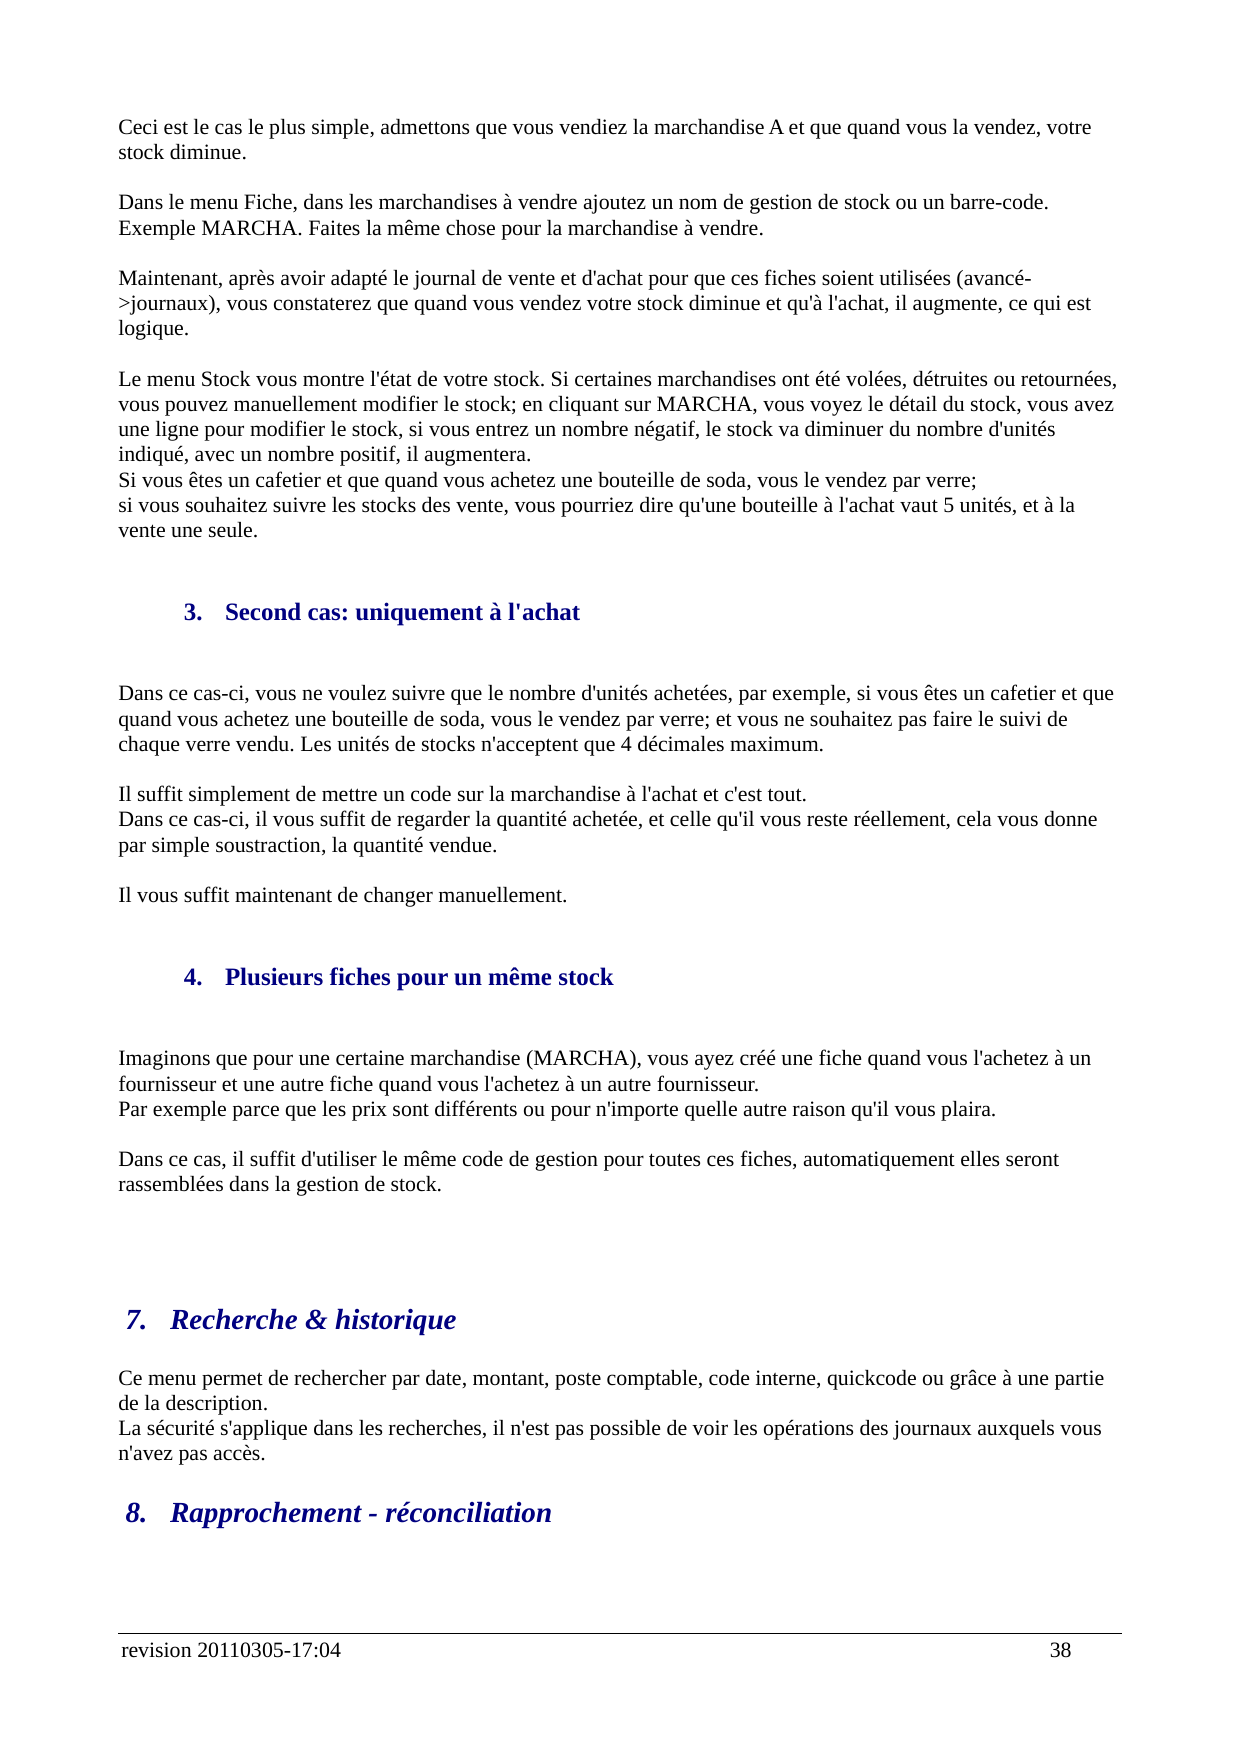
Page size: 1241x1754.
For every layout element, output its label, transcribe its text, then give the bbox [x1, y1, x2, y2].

text Ceci est le cas le plus simple, admettons que vous vendiez la marchandise A et que quand vous la vendez, votre stock diminue. [118, 114, 1122, 164]
text Dans ce cas-ci, vous ne voulez suivre que le nombre d'unités achetées, par exemple, si vous êtes un cafetier et que quand vous achetez une bouteille de soda, vous le vendez par verre; et vous ne souhaitez pas faire le suivi de chaque verre vendu. Les unités de stocks n'acceptent que 4 décimales maximum. [118, 680, 1122, 756]
subtitle Rapprochement - réconciliation [118, 1495, 1122, 1529]
text Maintenant, après avoir adapté le journal de vente et d'achat pour que ces fiches soient utilisées (avancé->journaux), vous constaterez que quand vous vendez votre stock diminue et qu'à l'achat, il augmente, ce qui est logique. [118, 265, 1122, 341]
text La sécurité s'applique dans les recherches, il n'est pas possible de voir les opérations des journaux auxquels vous n'avez pas accès. [118, 1415, 1122, 1466]
text Imaginons que pour une certaine marchandise (MARCHA), vous ayez créé une fiche quand vous l'achetez à un fournisseur et une autre fiche quand vous l'achetez à un autre fournisseur. [118, 1045, 1122, 1096]
text Le menu Stock vous montre l'état de votre stock. Si certaines marchandises ont été volées, détruites ou retournées, vous pouvez manuellement modifier le stock; en cliquant sur MARCHA, vous voyez le détail du stock, vous avez une ligne pour modifier le stock, si vous entrez un nombre négatif, le stock va diminuer du nombre d'unités indiqué, avec un nombre positif, il augmentera. [118, 366, 1122, 467]
text Dans ce cas-ci, il vous suffit de regarder la quantité achetée, et celle qu'il vous reste réellement, cela vous donne par simple soustraction, la quantité vendue. [118, 806, 1122, 857]
text Il suffit simplement de mettre un code sur la marchandise à l'achat et c'est tout. [118, 781, 1122, 806]
text Dans ce cas, il suffit d'utiliser le même code de gestion pour toutes ces fiches, automatiquement elles seront rassemblées dans la gestion de stock. [118, 1146, 1122, 1197]
text Par exemple parce que les prix sont différents ou pour n'importe quelle autre raison qu'il vous plaira. [118, 1096, 1122, 1121]
text si vous souhaitez suivre les stocks des vente, vous pourriez dire qu'une bouteille à l'achat vaut 5 unités, et à la vente une seule. [118, 492, 1122, 542]
subtitle Plusieurs fiches pour un même stock [177, 962, 1122, 991]
subtitle Recherche & historique [118, 1302, 1122, 1335]
subtitle Second cas: uniquement à l'achat [177, 597, 1122, 626]
text Ce menu permet de rechercher par date, montant, poste comptable, code interne, quickcode ou grâce à une partie de la description. [118, 1365, 1122, 1415]
text Il vous suffit maintenant de changer manuellement. [118, 882, 1122, 907]
text Dans le menu Fiche, dans les marchandises à vendre ajoutez un nom de gestion de stock ou un barre-code. Exemple MARCHA. Faites la même chose pour la marchandise à vendre. [118, 189, 1122, 240]
text Si vous êtes un cafetier et que quand vous achetez une bouteille de soda, vous le vendez par verre; [118, 467, 1122, 492]
